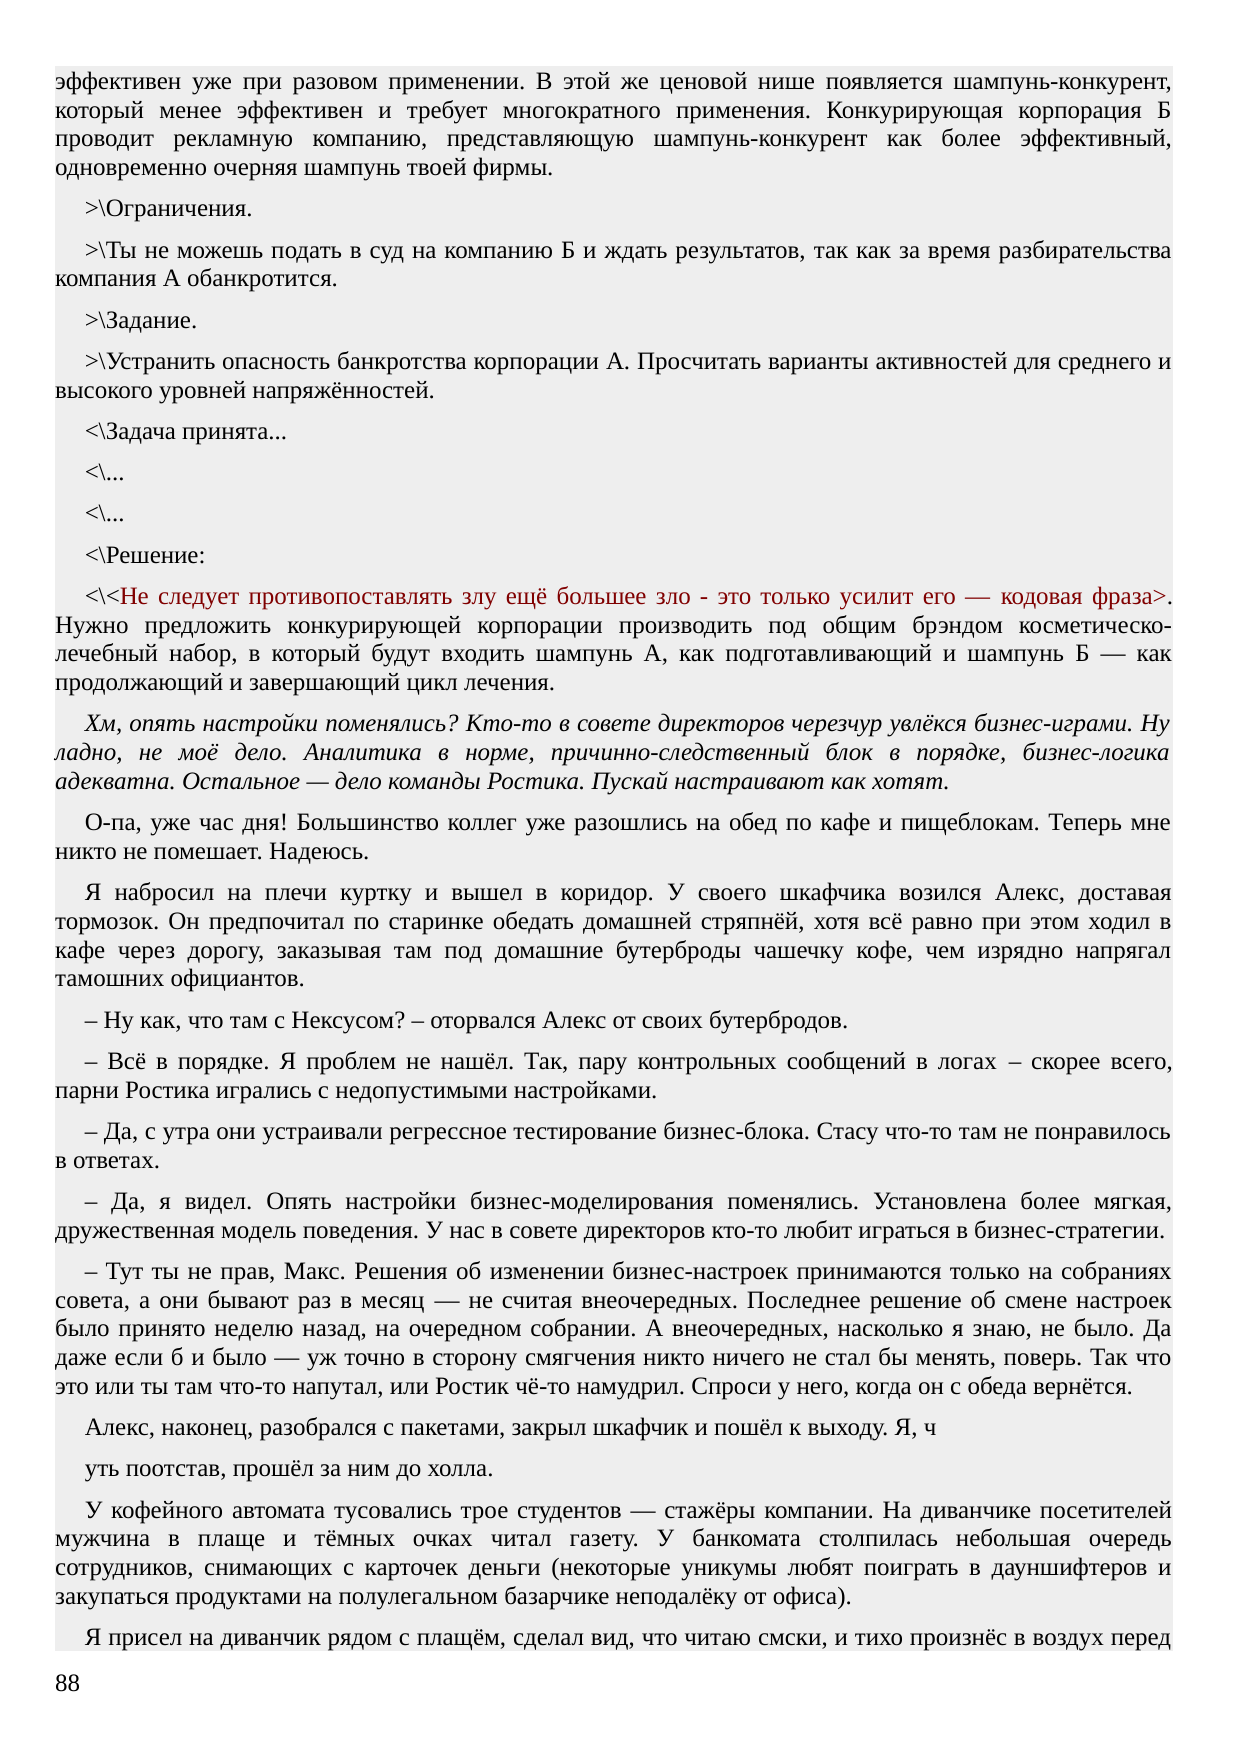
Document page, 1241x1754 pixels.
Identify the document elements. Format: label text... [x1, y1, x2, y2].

text – Да, я видел. Опять настройки бизнес-моделирования поменялись. Установлена более мягкая, дружественная модель поведения. У нас в совете директоров кто-то любит играться в бизнес-стратегии. [55, 1186, 1173, 1243]
text >\Ограничения. [55, 193, 1173, 222]
text >\Ты не можешь подать в суд на компанию Б и ждать результатов, так как за время разбирательства компания А обанкротится. [55, 235, 1173, 292]
text уть поотстав, прошёл за ним до холла. [55, 1453, 1173, 1482]
text эффективен уже при разовом применении. В этой же ценовой нише появляется шампунь-конкурент, который менее эффективен и требует многократного применения. Конкурирующая корпорация Б проводит рекламную компанию, представляющую шампунь-конкурент как более эффективный, одновременно очерняя шампунь твоей фирмы. [55, 66, 1173, 181]
text – Всё в порядке. Я проблем не нашёл. Так, пару контрольных сообщений в логах – скорее всего, парни Ростика игрались с недопустимыми настройками. [55, 1046, 1173, 1103]
text <\... [55, 457, 1173, 486]
text – Да, с утра они устраивали регрессное тестирование бизнес-блока. Стасу что-то там не понравилось в ответах. [55, 1116, 1173, 1173]
text – Ну как, что там с Нексусом? – оторвался Алекс от своих бутербродов. [55, 1005, 1173, 1033]
text – Тут ты не прав, Макс. Решения об изменении бизнес-настроек принимаются только на собраниях совета, а они бывают раз в месяц — не считая внеочередных. Последнее решение об смене настроек было принято неделю назад, на очередном собрании. А внеочередных, насколько я знаю, не было. Да даже если б и было — уж точно в сторону смягчения никто ничего не стал бы менять, поверь. Так что это или ты там что-то напутал, или Ростик чё-то намудрил. Спроси у него, когда он с обеда вернётся. [55, 1256, 1173, 1400]
text <\... [55, 498, 1173, 527]
text >\Задание. [55, 305, 1173, 333]
text Алекс, наконец, разобрался с пакетами, закрыл шкафчик и пошёл к выходу. Я, ч [55, 1412, 1173, 1441]
text <\<Не следует противопоставлять злу ещё большее зло - это только усилит его — кодовая фраза>. Нужно предложить конкурирующей корпорации производить под общим брэндом косметическо-лечебный набор, в который будут входить шампунь А, как подготавливающий и шампунь Б — как продолжающий и завершающий цикл лечения. [55, 581, 1173, 696]
text <\Задача принята... [55, 416, 1173, 445]
text Я набросил на плечи куртку и вышел в коридор. У своего шкафчика возился Алекс, доставая тормозок. Он предпочитал по старинке обедать домашней стряпнёй, хотя всё равно при этом ходил в кафе через дорогу, заказывая там под домашние бутерброды чашечку кофе, чем изрядно напрягал тамошних официантов. [55, 877, 1173, 992]
text Я присел на диванчик рядом с плащём, сделал вид, что читаю смски, и тихо произнёс в воздух перед [55, 1622, 1173, 1651]
text Хм, опять настройки поменялись? Кто-то в совете директоров черезчур увлёкся бизнес-играми. Ну ладно, не моё дело. Аналитика в норме, причинно-следственный блок в порядке, бизнес-логика адекватна. Остальное — дело команды Ростика. Пускай настраивают как хотят. [55, 708, 1173, 795]
text У кофейного автомата тусовались трое студентов — стажёры компании. На диванчике посетителей мужчина в плаще и тёмных очках читал газету. У банкомата столпилась небольшая очередь сотрудников, снимающих с карточек деньги (некоторые уникумы любят поиграть в дауншифтеров и закупаться продуктами на полулегальном базарчике неподалёку от офиса). [55, 1495, 1173, 1610]
text О-па, уже час дня! Большинство коллег уже разошлись на обед по кафе и пищеблокам. Теперь мне никто не помешает. Надеюсь. [55, 807, 1173, 865]
text >\Устранить опасность банкротства корпорации А. Просчитать варианты активностей для среднего и высокого уровней напряжённостей. [55, 346, 1173, 403]
text <\Решение: [55, 540, 1173, 568]
